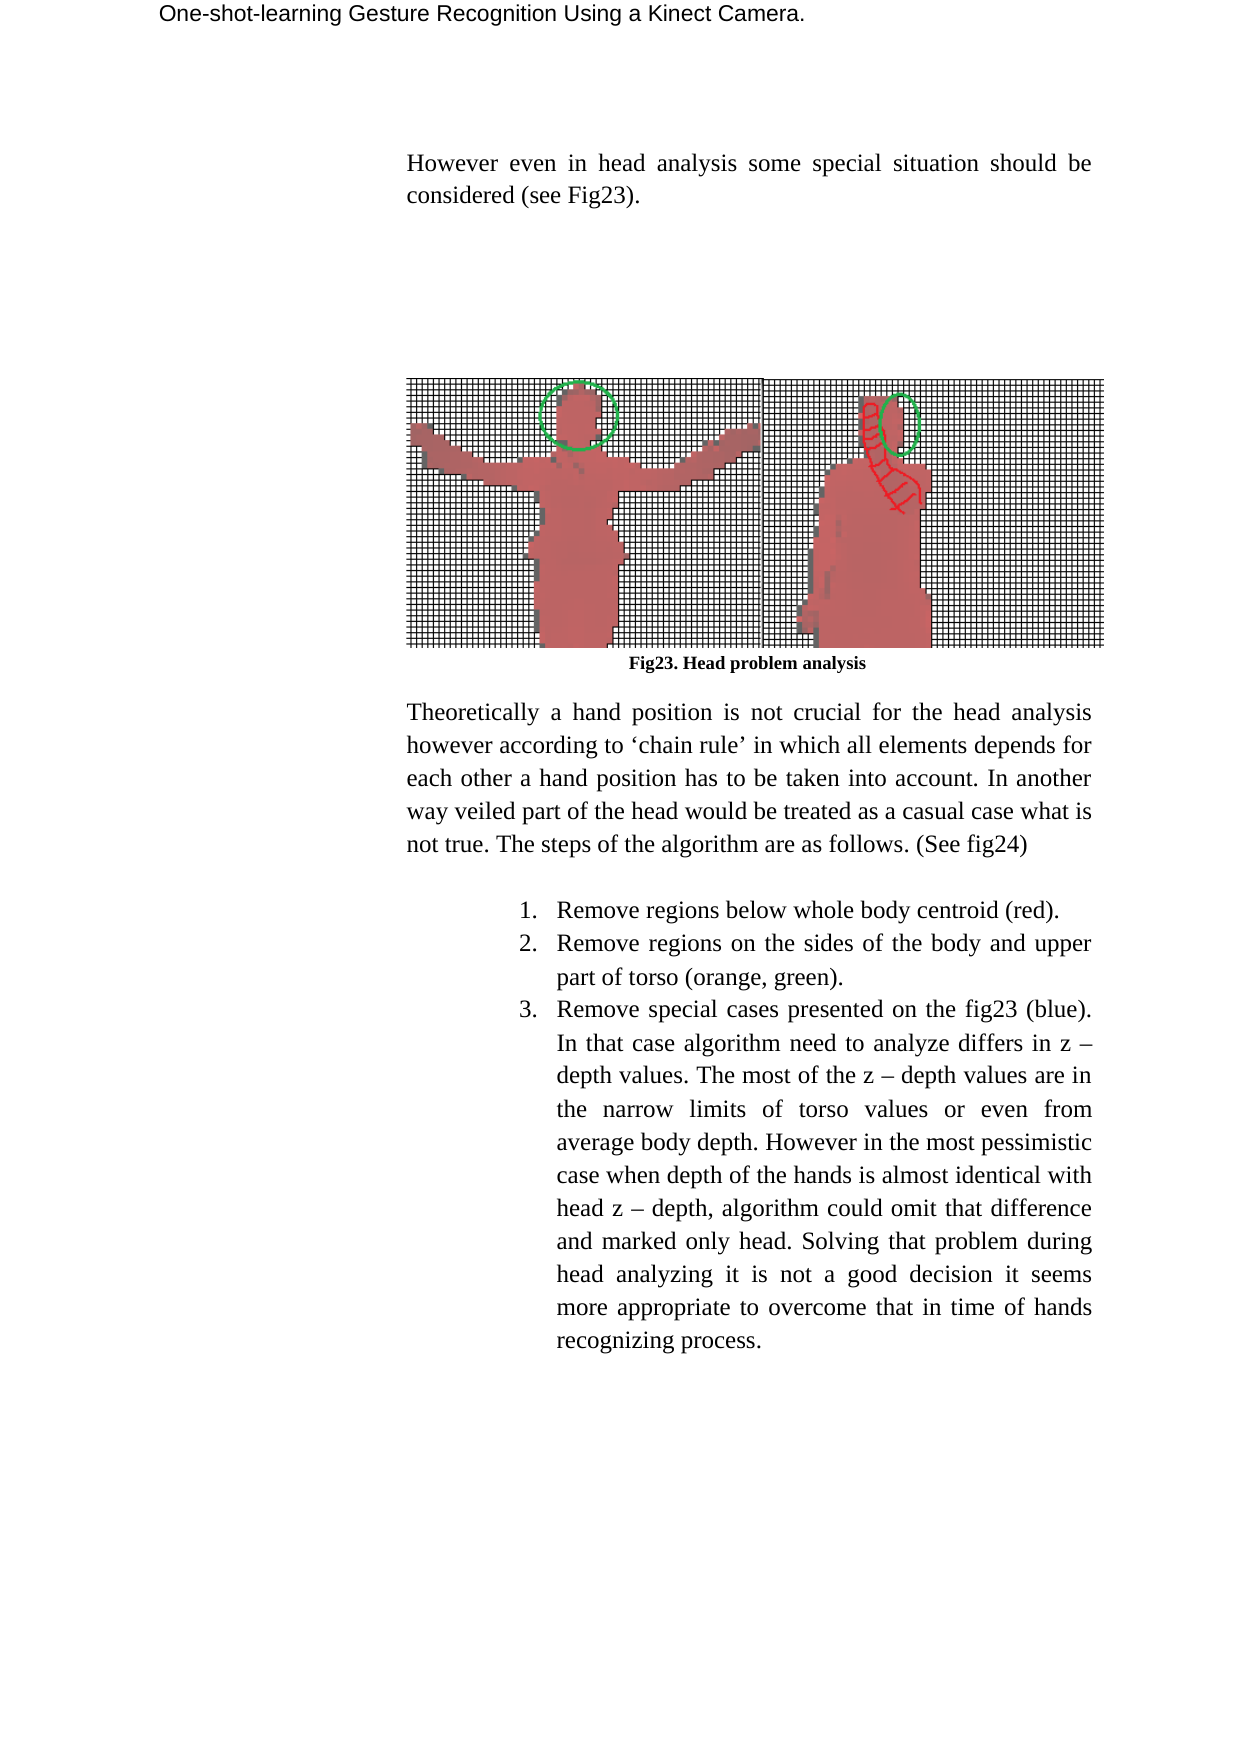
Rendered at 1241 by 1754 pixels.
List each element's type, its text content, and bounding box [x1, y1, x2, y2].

list Theoretically a hand position is not crucial for the head analysis however according to ‘chain rule’ in which all elements depends for each other a hand position has to be taken into account. In another way veiled part of the head would be treated as a casual case what is not true. The steps of the algorithm are as follows. (See fig24) [406, 697, 1093, 858]
list Remove regions below whole body centroid (red). [519, 896, 1093, 924]
list However even in head analysis some special situation should be considered (see Fig23). [406, 148, 1093, 209]
list Remove regions on the sides of the body and upper part of torso (orange, green). [519, 928, 1093, 990]
text Fig23. Head problem analysis [333, 652, 1093, 673]
list Remove special cases presented on the fig23 (blue). In that case algorithm need to analyze differs in z – depth values. The most of the z – depth values are in the narrow limits of torso values or even from average body depth. However in the most pessimistic case when depth of the hands is almost identical with head z – depth, algorithm could omit that difference and marked only head. Solving that problem during head analyzing it is not a good decision it seems more appropriate to overcome that in time of hands recognizing process. [519, 994, 1093, 1353]
